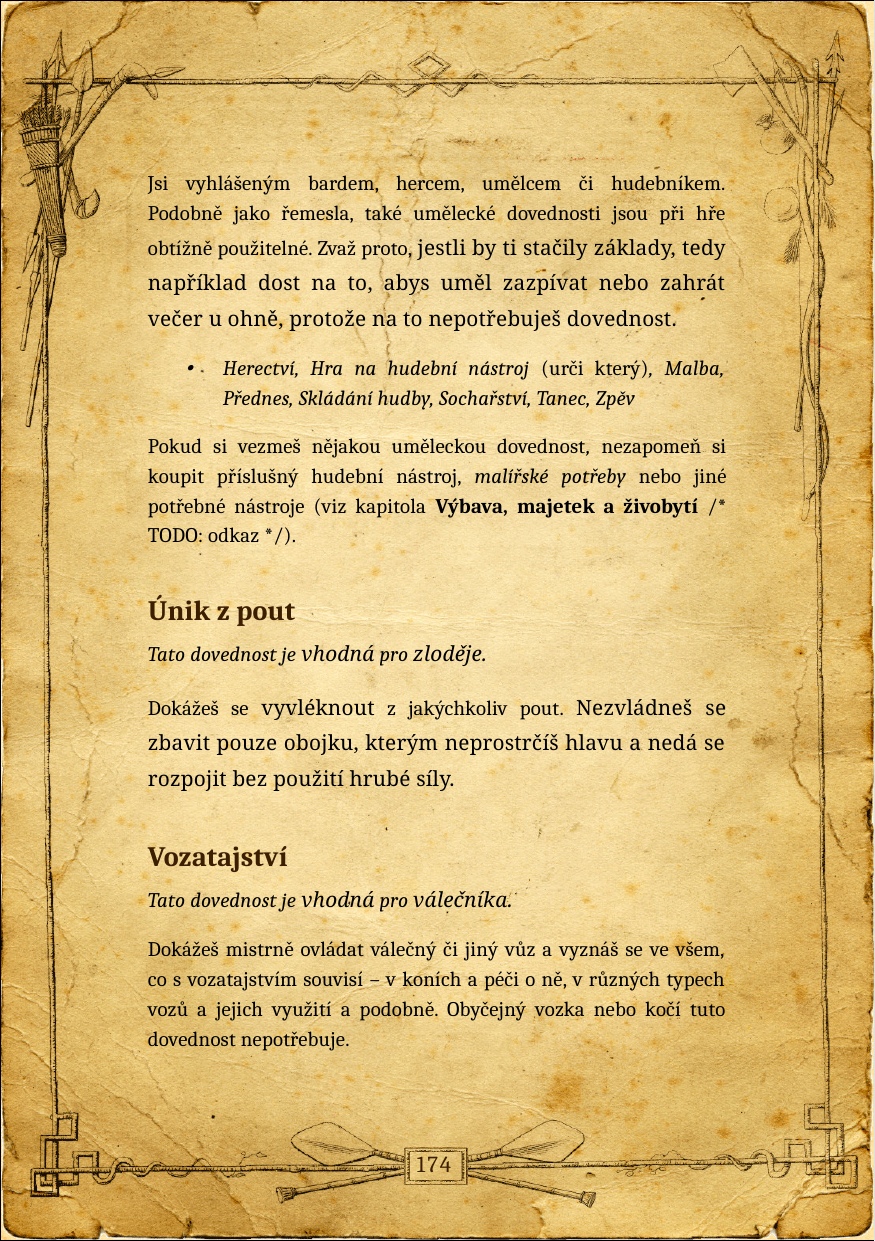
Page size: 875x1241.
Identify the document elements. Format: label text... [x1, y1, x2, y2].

picture [1, 1, 874, 1240]
text Tato dovednost je vhodná pro zloděje. [148, 639, 726, 668]
text Jsi vyhlášeným bardem, hercem, umělcem či hudebníkem. Podobně jako řemesla, také umělecké dovednosti jsou při hře obtížně použitelné. Zvaž proto, jestli by ti stačily základy, tedy například dost na to, abys uměl zazpívat nebo zahrát večer u ohně, protože na to nepotřebuješ dovednost. [148, 172, 726, 332]
text Pokud si vezmeš nějakou uměleckou dovednost, nezapomeň si koupit příslušný hudební nástroj, malířské potřeby nebo jiné potřebné nástroje (viz kapitola Výbava, majetek a živobytí /* TODO: odkaz */). [148, 434, 726, 548]
text Dokážeš mistrně ovládat válečný či jiný vůz a vyznáš se ve všem, co s vozatajstvím souvisí – v koních a péči o ně, v různých typech vozů a jejich využití a podobně. Obyčejný vozka nebo kočí tuto dovednost nepotřebuje. [148, 938, 726, 1052]
list Herectví, Hra na hudební nástroj (urči který), Malba, Přednes, Skládání hudby, Sochařství, Tanec, Zpěv [185, 357, 726, 411]
subtitle Vozatajství [148, 841, 726, 873]
text Tato dovednost je vhodná pro válečníka. [148, 885, 726, 913]
subtitle Únik z pout [148, 595, 726, 628]
text Dokážeš se vyvléknout z jakýchkoliv pout. Nezvládneš se zbavit pouze obojku, kterým neprostrčíš hlavu a nedá se rozpojit bez použití hrubé síly. [148, 693, 726, 792]
